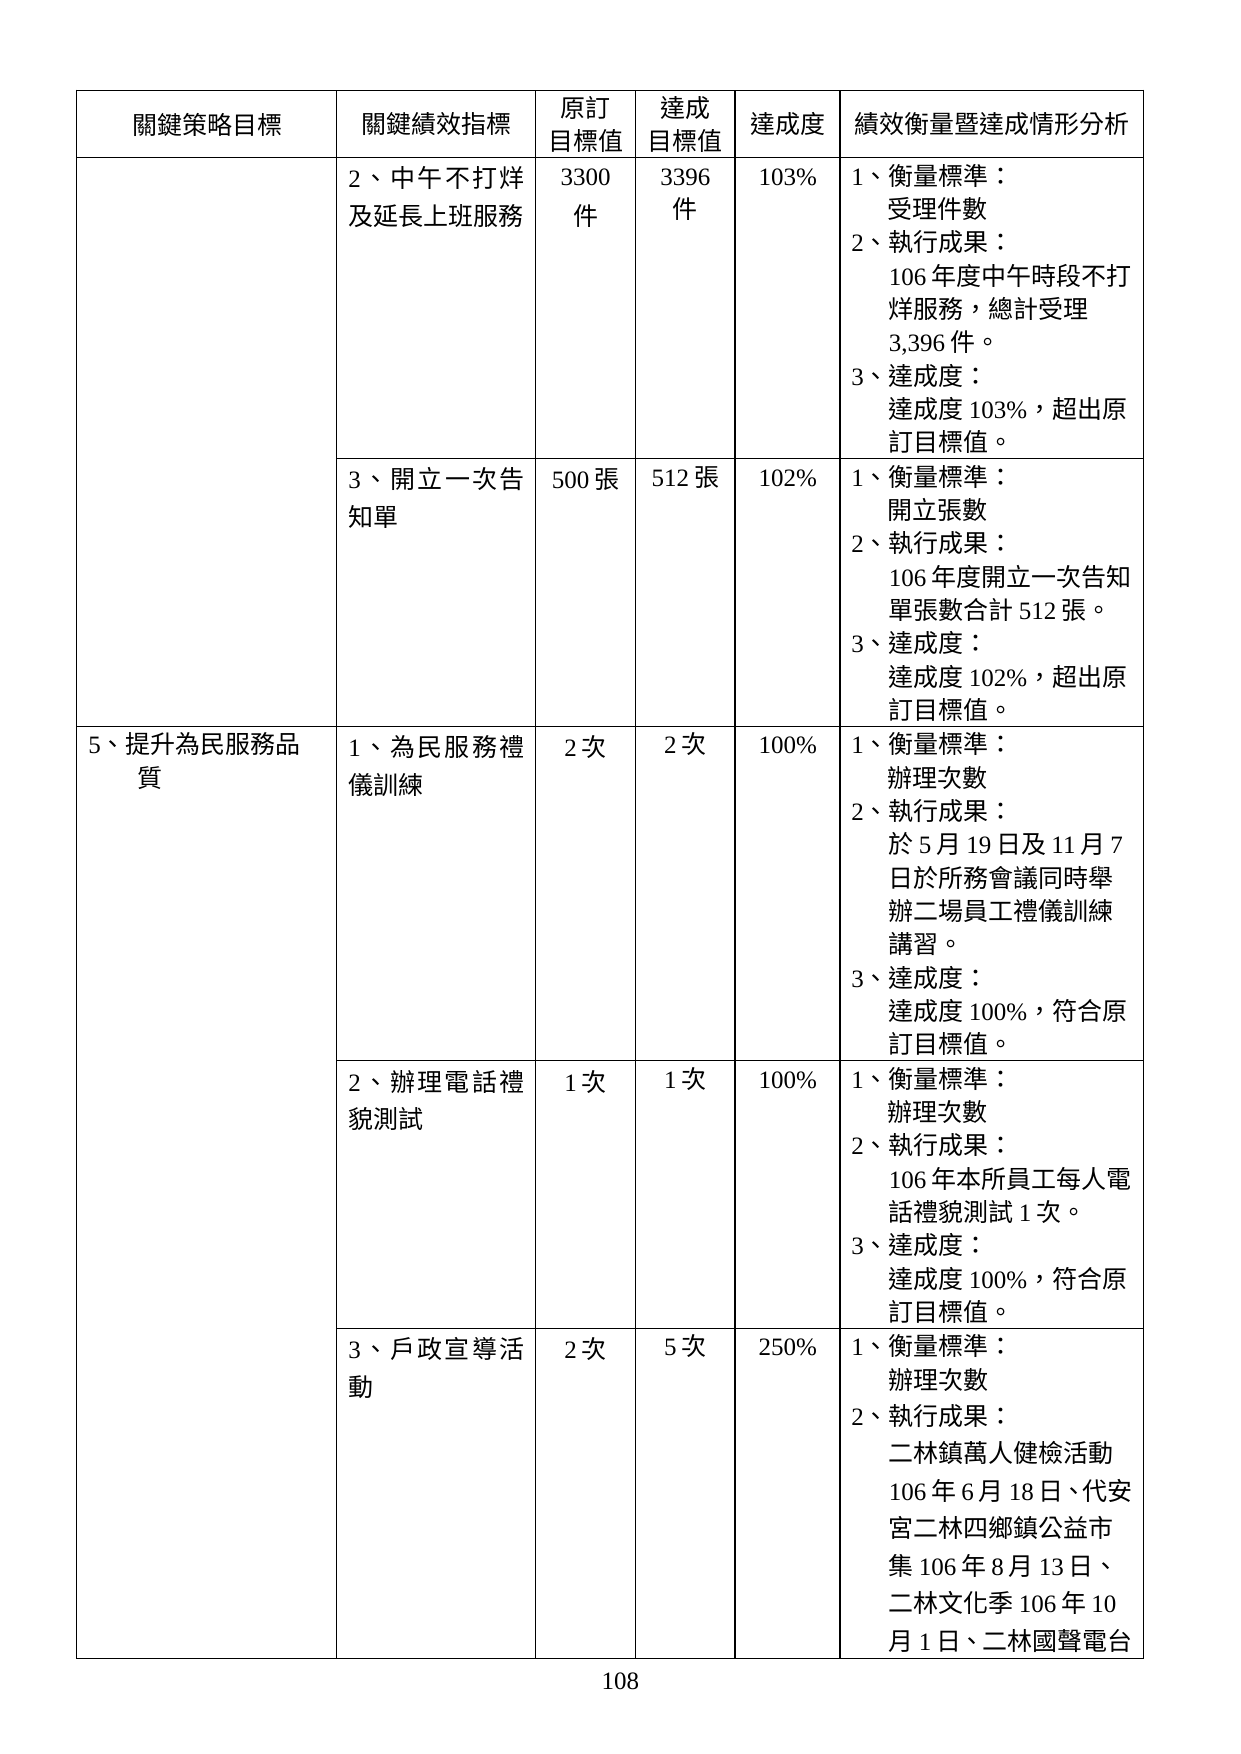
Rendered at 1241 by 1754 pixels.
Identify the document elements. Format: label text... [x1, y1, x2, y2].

table_cell 3、開立一次告知單 [337, 459, 535, 726]
table_cell [77, 158, 336, 726]
table_cell 2次 [536, 727, 635, 1060]
table_header 關鍵策略目標 [77, 91, 336, 157]
table_cell 1、衡量標準： 辦理次數 2、執行成果： 於5月19日及11月7日於所務會議同時舉辦二場員工禮儀訓練講習。 3、達成度： 達成度100%，符合原訂目標值。 [841, 727, 1143, 1060]
table_header 達成 目標值 [636, 91, 734, 157]
table_cell 3396件 [636, 158, 734, 458]
table_cell 3300件 [536, 158, 635, 458]
table_cell 1、衡量標準： 辦理次數 2、執行成果： 106年本所員工每人電話禮貌測試1次。 3、達成度： 達成度100%，符合原訂目標值。 [841, 1061, 1143, 1328]
table_cell 1、衡量標準： 辦理次數 2、執行成果： 二林鎮萬人健檢活動106年6月18日、代安宮二林四鄉鎮公益市集106年8月13日、二林文化季106年10月1日、二林國聲電台 [841, 1329, 1143, 1658]
table_cell 1、為民服務禮儀訓練 [337, 727, 535, 1060]
table_cell 1、衡量標準： 受理件數 2、執行成果： 106年度中午時段不打烊服務，總計受理3,396件。 3、達成度： 達成度103%，超出原訂目標值。 [841, 158, 1143, 458]
table_cell 3、戶政宣導活動 [337, 1329, 535, 1658]
table_cell 1次 [536, 1061, 635, 1328]
table_cell 102% [736, 459, 839, 726]
table_cell 512張 [636, 459, 734, 726]
table_header 達成度 [736, 91, 839, 157]
table_cell 提升為民服務品質 [77, 727, 336, 1658]
table_cell 250% [736, 1329, 839, 1658]
table_header 關鍵績效指標 [337, 91, 535, 157]
table_cell 5次 [636, 1329, 734, 1658]
table_cell 100% [736, 727, 839, 1060]
table_cell 100% [736, 1061, 839, 1328]
table_cell 2、中午不打烊及延長上班服務 [337, 158, 535, 458]
table_header 績效衡量暨達成情形分析 [841, 91, 1143, 157]
table_cell 103% [736, 158, 839, 458]
table_cell 2次 [636, 727, 734, 1060]
table_cell 2次 [536, 1329, 635, 1658]
table_header 原訂 目標值 [536, 91, 635, 157]
table_cell 500張 [536, 459, 635, 726]
table_cell 1次 [636, 1061, 734, 1328]
table_cell 1、衡量標準： 開立張數 2、執行成果： 106年度開立一次告知單張數合計512張。 3、達成度： 達成度102%，超出原訂目標值。 [841, 459, 1143, 726]
table_cell 2、辦理電話禮貌測試 [337, 1061, 535, 1328]
